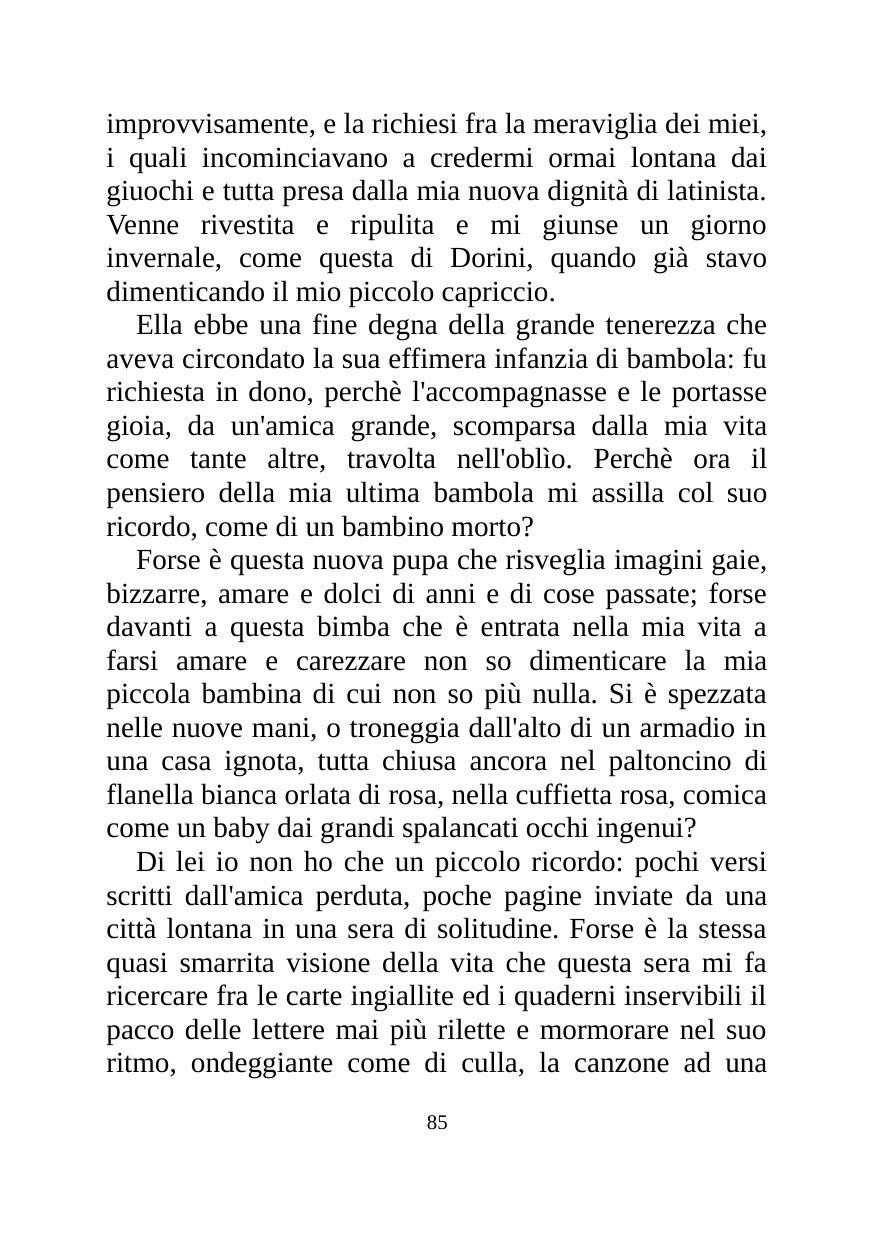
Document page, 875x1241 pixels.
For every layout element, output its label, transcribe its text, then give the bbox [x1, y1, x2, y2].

text improvvisamente, e la richiesi fra la meraviglia dei miei, i quali incominciavano a credermi ormai lontana dai giuochi e tutta presa dalla mia nuova dignità di latinista. Venne rivestita e ripulita e mi giunse un giorno invernale, come questa di Dorini, quando già stavo dimenticando il mio piccolo capriccio. [106, 106, 768, 307]
text Di lei io non ho che un piccolo ricordo: pochi versi scritti dall'amica perduta, poche pagine inviate da una città lontana in una sera di solitudine. Forse è la stessa quasi smarrita visione della vita che questa sera mi fa ricercare fra le carte ingiallite ed i quaderni inservibili il pacco delle lettere mai più rilette e mormorare nel suo ritmo, ondeggiante come di culla, la canzone ad una [106, 844, 768, 1079]
text Ella ebbe una fine degna della grande tenerezza che aveva circondato la sua effimera infanzia di bambola: fu richiesta in dono, perchè l'accompagnasse e le portasse gioia, da un'amica grande, scomparsa dalla mia vita come tante altre, travolta nell'oblìo. Perchè ora il pensiero della mia ultima bambola mi assilla col suo ricordo, come di un bambino morto? [106, 307, 768, 542]
text Forse è questa nuova pupa che risveglia imagini gaie, bizzarre, amare e dolci di anni e di cose passate; forse davanti a questa bimba che è entrata nella mia vita a farsi amare e carezzare non so dimenticare la mia piccola bambina di cui non so più nulla. Si è spezzata nelle nuove mani, o troneggia dall'alto di un armadio in una casa ignota, tutta chiusa ancora nel paltoncino di flanella bianca orlata di rosa, nella cuffietta rosa, comica come un baby dai grandi spalancati occhi ingenui? [106, 542, 768, 844]
